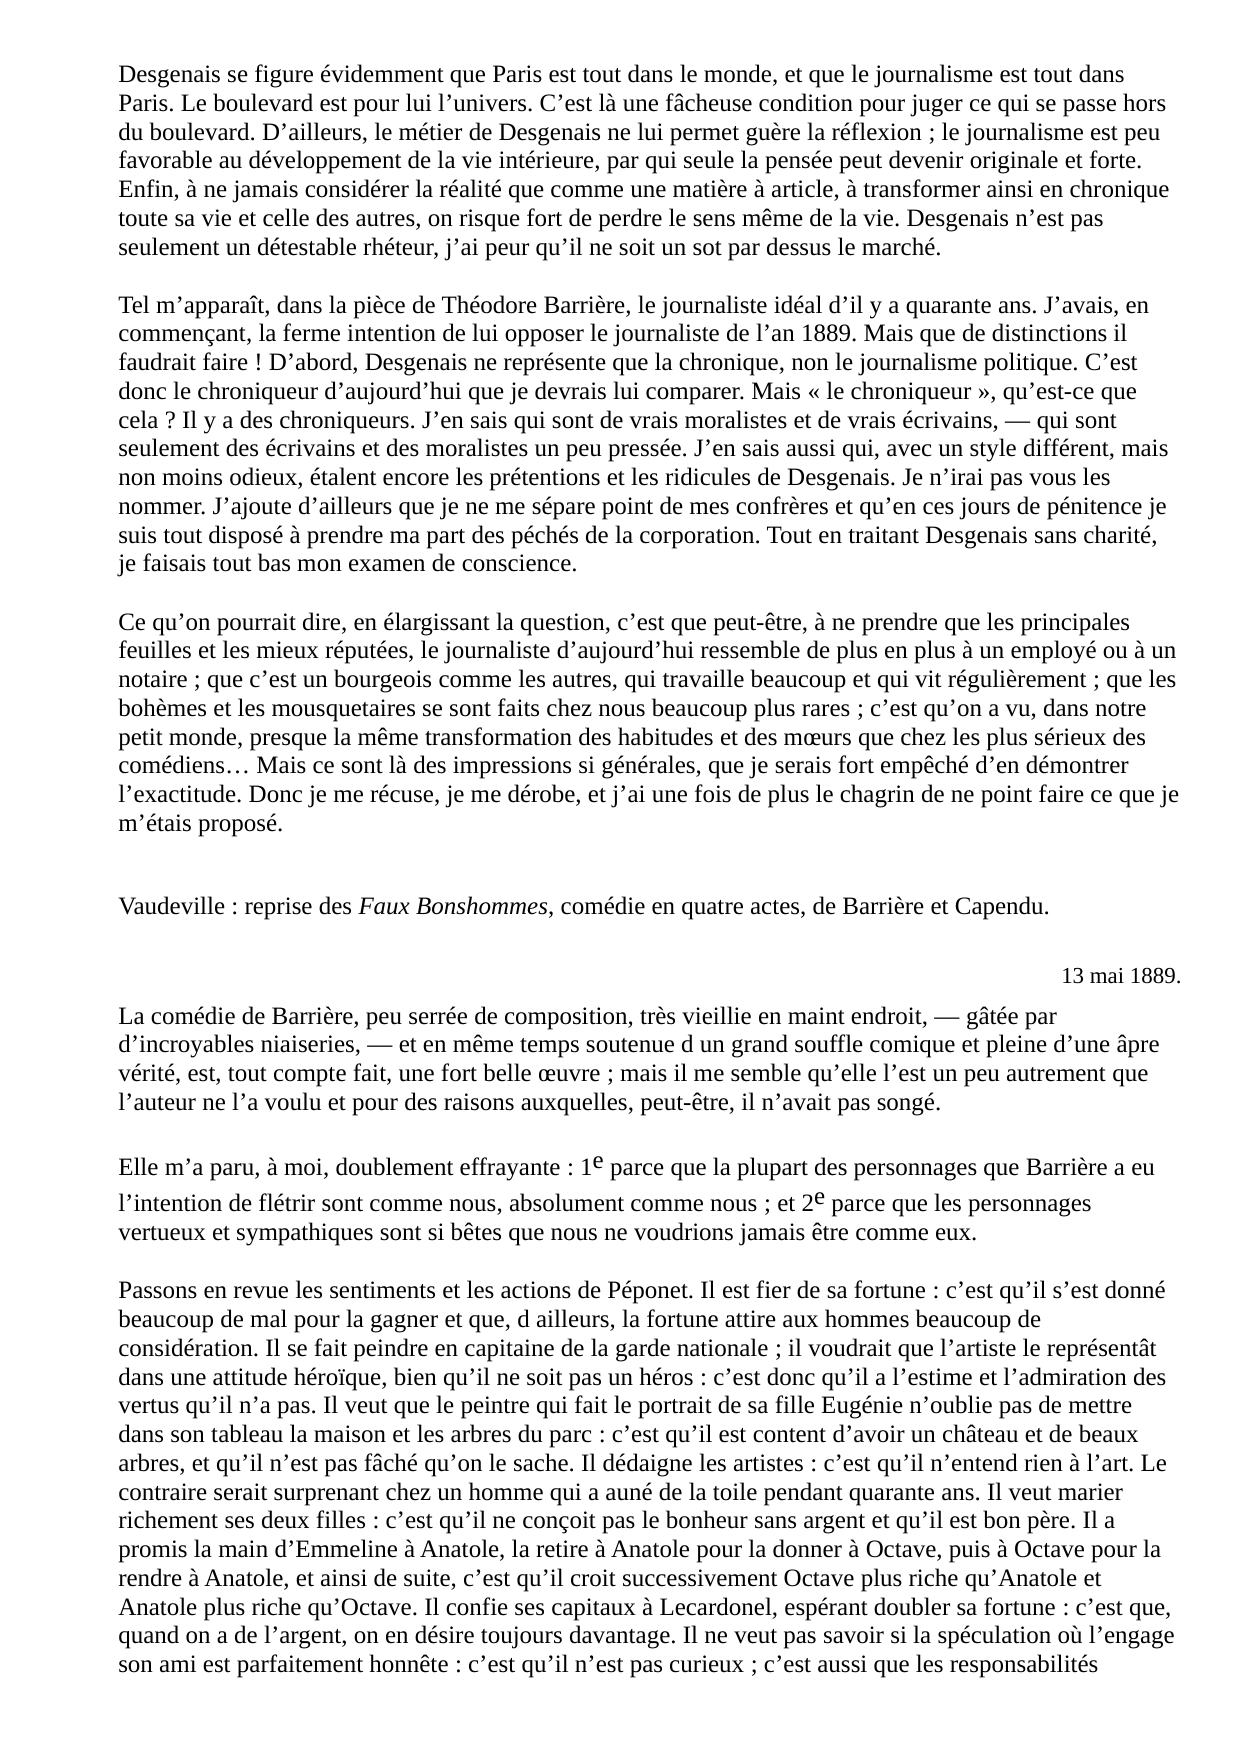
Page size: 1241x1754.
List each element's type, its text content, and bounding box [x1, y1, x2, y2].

text La comédie de Barrière, peu serrée de composition, très vieillie en maint endroit, — gâtée par d’incroyables niaiseries, — et en même temps soutenue d un grand souffle comique et pleine d’une âpre vérité, est, tout compte fait, une fort belle œuvre ; mais il me semble qu’elle l’est un peu autrement que l’auteur ne l’a voulu et pour des raisons auxquelles, peut-être, il n’avait pas songé. [118, 1001, 1181, 1116]
text Elle m’a paru, à moi, doublement effrayante : 1e parce que la plupart des personnages que Barrière a eu l’intention de flétrir sont comme nous, absolument comme nous ; et 2e parce que les personnages vertueux et sympathiques sont si bêtes que nous ne voudrions jamais être comme eux. [118, 1145, 1181, 1246]
text Ce qu’on pourrait dire, en élargissant la question, c’est que peut-être, à ne prendre que les principales feuilles et les mieux réputées, le journaliste d’aujourd’hui ressemble de plus en plus à un employé ou à un notaire ; que c’est un bourgeois comme les autres, qui travaille beaucoup et qui vit régulièrement ; que les bohèmes et les mousquetaires se sont faits chez nous beaucoup plus rares ; c’est qu’on a vu, dans notre petit monde, presque la même transformation des habitudes et des mœurs que chez les plus sérieux des comédiens… Mais ce sont là des impressions si générales, que je serais fort empêché d’en démontrer l’exactitude. Donc je me récuse, je me dérobe, et j’ai une fois de plus le chagrin de ne point faire ce que je m’étais proposé. [118, 607, 1181, 837]
text Passons en revue les sentiments et les actions de Péponet. Il est fier de sa fortune : c’est qu’il s’est donné beaucoup de mal pour la gagner et que, d ailleurs, la fortune attire aux hommes beaucoup de considération. Il se fait peindre en capitaine de la garde nationale ; il voudrait que l’artiste le représentât dans une attitude héroïque, bien qu’il ne soit pas un héros : c’est donc qu’il a l’estime et l’admiration des vertus qu’il n’a pas. Il veut que le peintre qui fait le portrait de sa fille Eugénie n’oublie pas de mettre dans son tableau la maison et les arbres du parc : c’est qu’il est content d’avoir un château et de beaux arbres, et qu’il n’est pas fâché qu’on le sache. Il dédaigne les artistes : c’est qu’il n’entend rien à l’art. Le contraire serait surprenant chez un homme qui a auné de la toile pendant quarante ans. Il veut marier richement ses deux filles : c’est qu’il ne conçoit pas le bonheur sans argent et qu’il est bon père. Il a promis la main d’Emmeline à Anatole, la retire à Anatole pour la donner à Octave, puis à Octave pour la rendre à Anatole, et ainsi de suite, c’est qu’il croit successivement Octave plus riche qu’Anatole et Anatole plus riche qu’Octave. Il confie ses capitaux à Lecardonel, espérant doubler sa fortune : c’est que, quand on a de l’argent, on en désire toujours davantage. Il ne veut pas savoir si la spéculation où l’engage son ami est parfaitement honnête : c’est qu’il n’est pas curieux ; c’est aussi que les responsabilités [118, 1275, 1181, 1678]
subtitle Vaudeville : reprise des Faux Bonshommes, comédie en quatre actes, de Barrière et Capendu. [118, 891, 1181, 920]
text Tel m’apparaît, dans la pièce de Théodore Barrière, le journaliste idéal d’il y a quarante ans. J’avais, en commençant, la ferme intention de lui opposer le journaliste de l’an 1889. Mais que de distinctions il faudrait faire ! D’abord, Desgenais ne représente que la chronique, non le journalisme politique. C’est donc le chroniqueur d’aujourd’hui que je devrais lui comparer. Mais « le chroniqueur », qu’est-ce que cela ? Il y a des chroniqueurs. J’en sais qui sont de vrais moralistes et de vrais écrivains, — qui sont seulement des écrivains et des moralistes un peu pressée. J’en sais aussi qui, avec un style différent, mais non moins odieux, étalent encore les prétentions et les ridicules de Desgenais. Je n’irai pas vous les nommer. J’ajoute d’ailleurs que je ne me sépare point de mes confrères et qu’en ces jours de pénitence je suis tout disposé à prendre ma part des péchés de la corporation. Tout en traitant Desgenais sans charité, je faisais tout bas mon examen de conscience. [118, 290, 1181, 577]
text Desgenais se figure évidemment que Paris est tout dans le monde, et que le journalisme est tout dans Paris. Le boulevard est pour lui l’univers. C’est là une fâcheuse condition pour juger ce qui se passe hors du boulevard. D’ailleurs, le métier de Desgenais ne lui permet guère la réflexion ; le journalisme est peu favorable au développement de la vie intérieure, par qui seule la pensée peut devenir originale et forte. Enfin, à ne jamais considérer la réalité que comme une matière à article, à transformer ainsi en chronique toute sa vie et celle des autres, on risque fort de perdre le sens même de la vie. Desgenais n’est pas seulement un détestable rhéteur, j’ai peur qu’il ne soit un sot par dessus le marché. [118, 59, 1181, 260]
text 13 mai 1889. [118, 962, 1181, 988]
